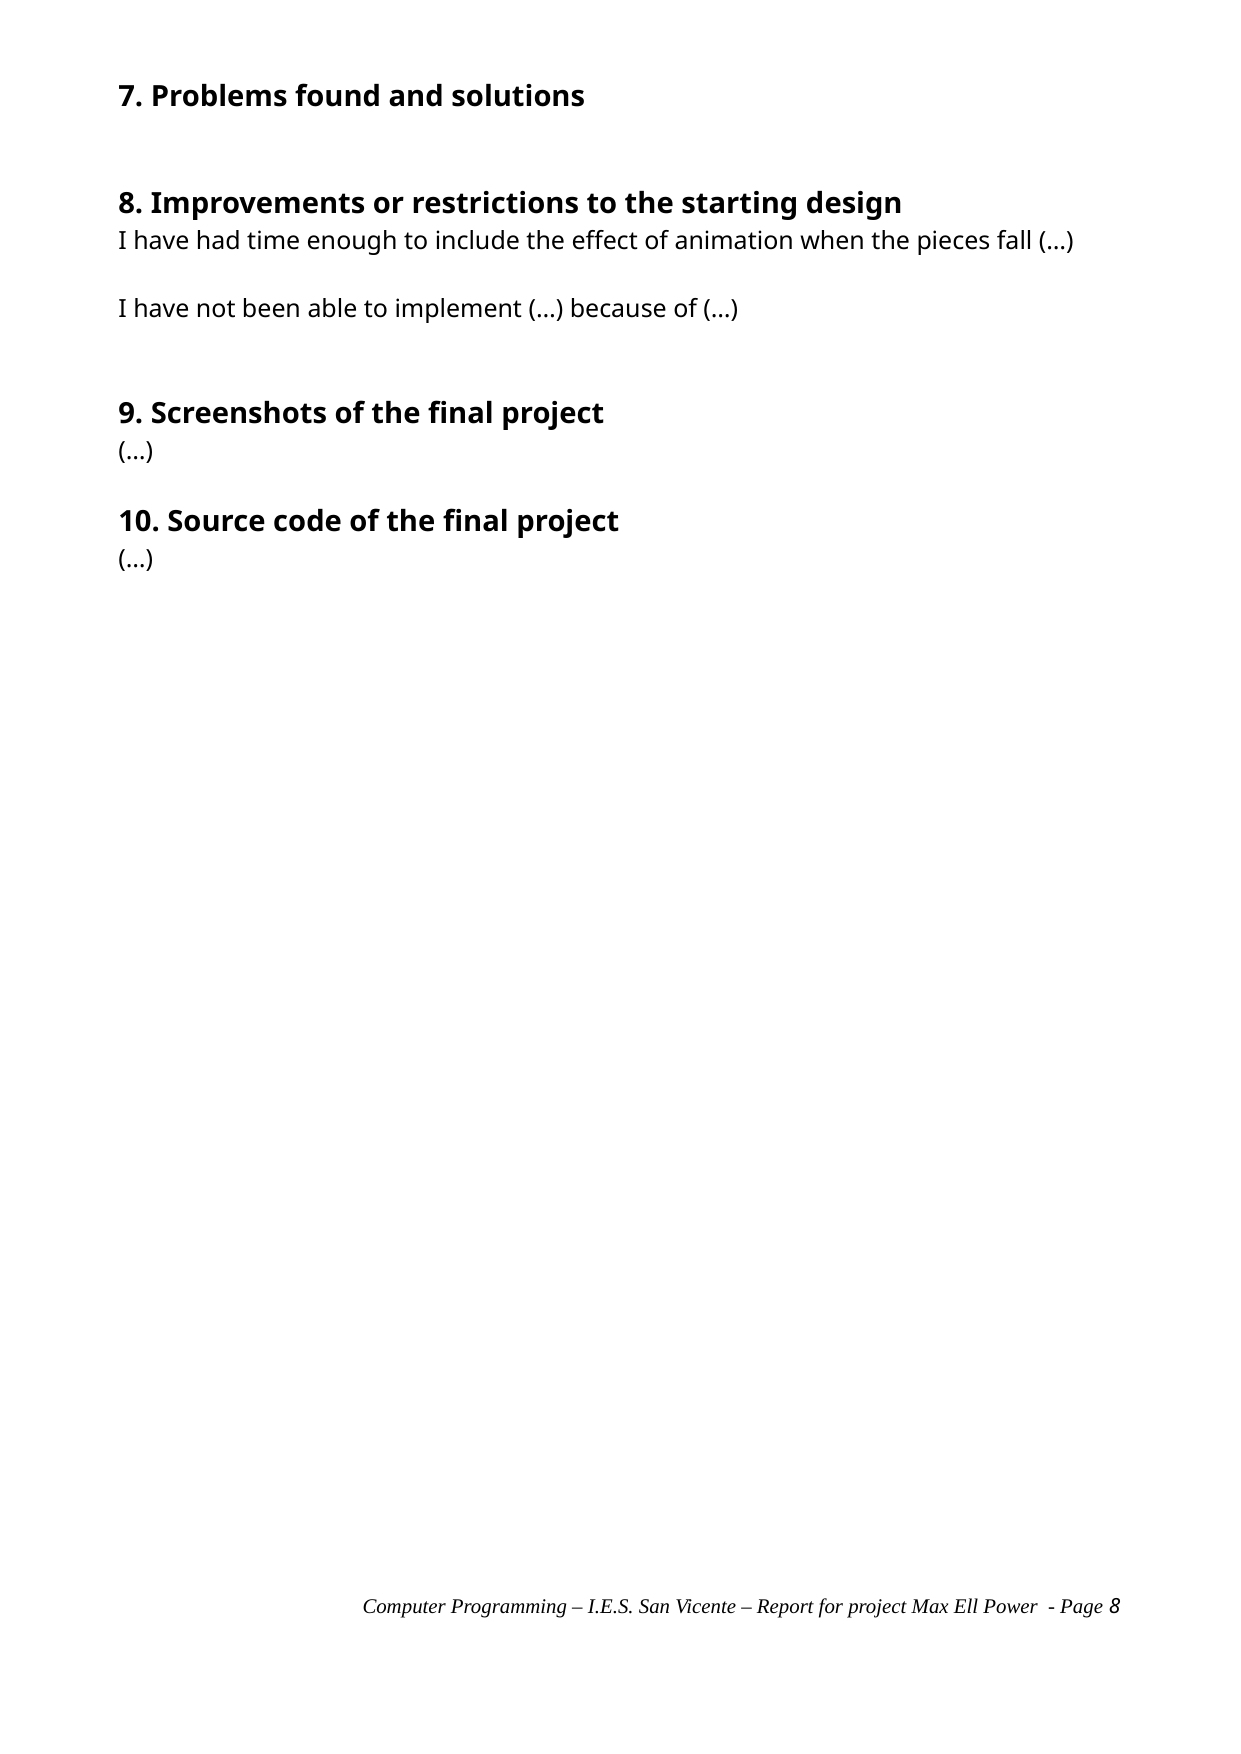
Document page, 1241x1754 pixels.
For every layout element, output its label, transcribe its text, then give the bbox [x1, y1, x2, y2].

subtitle 7. Problems found and solutions [118, 75, 1122, 115]
text (…) [118, 432, 1122, 467]
text I have had time enough to include the effect of animation when the pieces fall (…) [118, 222, 1122, 257]
text I have not been able to implement (…) because of (…) [118, 291, 1122, 325]
subtitle 8. Improvements or restrictions to the starting design [118, 183, 1122, 222]
subtitle 9. Screenshots of the final project [118, 393, 1122, 432]
subtitle 10. Source code of the final project [118, 501, 1122, 540]
text (…) [118, 540, 1122, 574]
